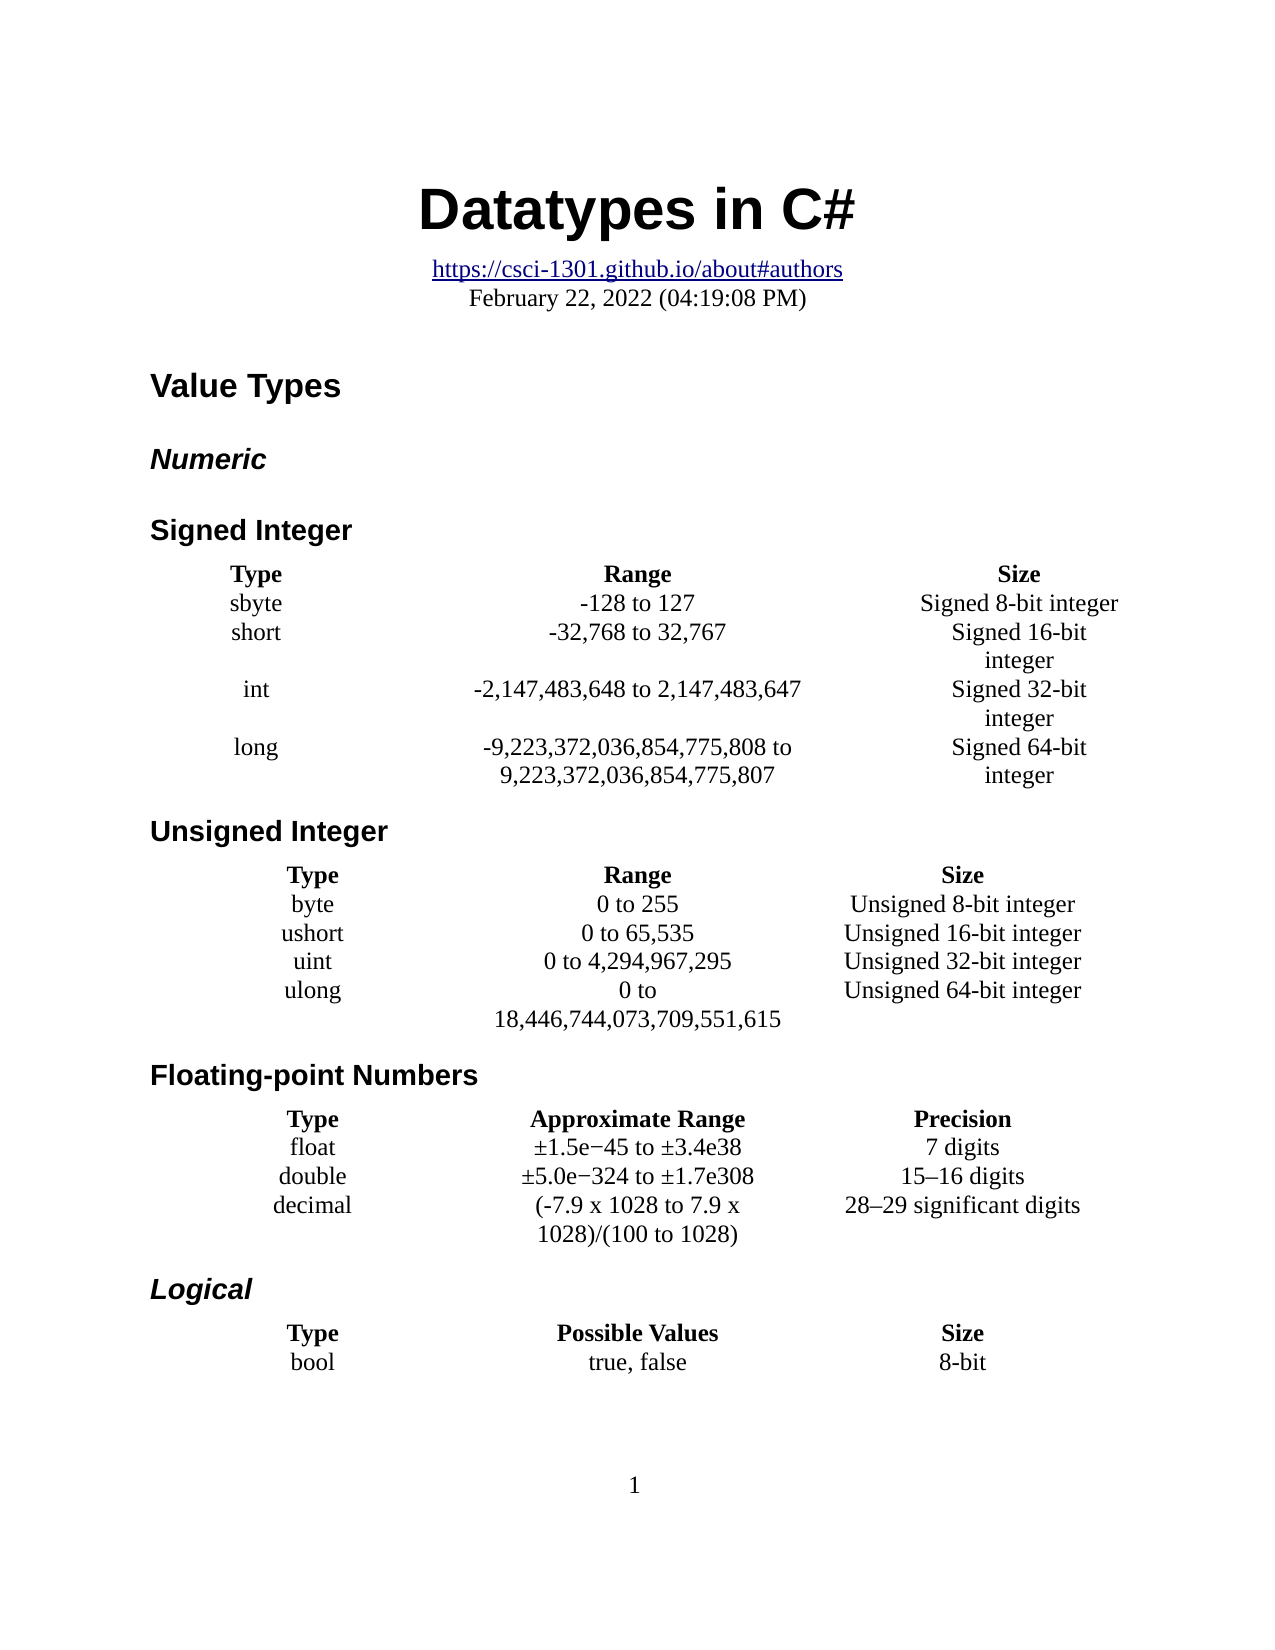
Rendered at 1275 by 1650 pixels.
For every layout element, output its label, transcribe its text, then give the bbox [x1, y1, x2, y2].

title Datatypes in C# [150, 175, 1125, 242]
table_cell -128 to 127 [362, 588, 913, 617]
subtitle Unsigned Integer [150, 814, 1125, 848]
table_header Size [913, 559, 1125, 588]
text https://csci-1301.github.io/about#authors [150, 254, 1125, 283]
table_cell bool [150, 1347, 475, 1376]
subtitle Signed Integer [150, 513, 1125, 547]
table_cell -32,768 to 32,767 [362, 617, 913, 674]
table_cell Unsigned 16-bit integer [800, 918, 1125, 946]
table_cell ushort [150, 918, 475, 946]
table_header Precision [800, 1104, 1125, 1132]
table_cell 0 to 18,446,744,073,709,551,615 [475, 975, 800, 1033]
table_cell 8-bit [800, 1347, 1125, 1376]
text February 22, 2022 (04:19:08 PM) [150, 283, 1125, 312]
table_cell -2,147,483,648 to 2,147,483,647 [362, 674, 913, 732]
table_cell ±5.0e−324 to ±1.7e308 [475, 1161, 800, 1190]
table_cell decimal [150, 1190, 475, 1247]
table_header Type [150, 860, 475, 889]
table_cell 0 to 4,294,967,295 [475, 946, 800, 975]
table_cell Signed 8-bit integer [913, 588, 1125, 617]
table_cell Unsigned 32-bit integer [800, 946, 1125, 975]
table_cell (-7.9 x 1028 to 7.9 x 1028)/(100 to 1028) [475, 1190, 800, 1247]
table_cell -9,223,372,036,854,775,808 to 9,223,372,036,854,775,807 [362, 732, 913, 789]
table_header Size [800, 860, 1125, 889]
table_cell Signed 32-bit integer [913, 674, 1125, 732]
table_cell sbyte [150, 588, 362, 617]
table_cell int [150, 674, 362, 732]
table_header Possible Values [475, 1319, 800, 1347]
table_cell 28–29 significant digits [800, 1190, 1125, 1247]
table_cell Signed 64-bit integer [913, 732, 1125, 789]
table_cell byte [150, 889, 475, 918]
table_cell float [150, 1133, 475, 1161]
table_cell 0 to 65,535 [475, 918, 800, 946]
table_cell Unsigned 64-bit integer [800, 975, 1125, 1033]
table_cell uint [150, 946, 475, 975]
table_cell 7 digits [800, 1133, 1125, 1161]
table_cell Signed 16-bit integer [913, 617, 1125, 674]
table_header Approximate Range [475, 1104, 800, 1132]
table_cell short [150, 617, 362, 674]
subtitle Numeric [150, 442, 1125, 476]
table_header Range [362, 559, 913, 588]
table_header Type [150, 1104, 475, 1132]
table_cell ulong [150, 975, 475, 1033]
table_cell 0 to 255 [475, 889, 800, 918]
table_header Type [150, 1319, 475, 1347]
table_cell ±1.5e−45 to ±3.4e38 [475, 1133, 800, 1161]
table_cell true, false [475, 1347, 800, 1376]
subtitle Value Types [150, 366, 1125, 404]
table_header Range [475, 860, 800, 889]
table_header Type [150, 559, 362, 588]
table_cell Unsigned 8-bit integer [800, 889, 1125, 918]
subtitle Floating-point Numbers [150, 1058, 1125, 1091]
table_cell 15–16 digits [800, 1161, 1125, 1190]
table_cell long [150, 732, 362, 789]
subtitle Logical [150, 1272, 1125, 1306]
table_cell double [150, 1161, 475, 1190]
table_header Size [800, 1319, 1125, 1347]
